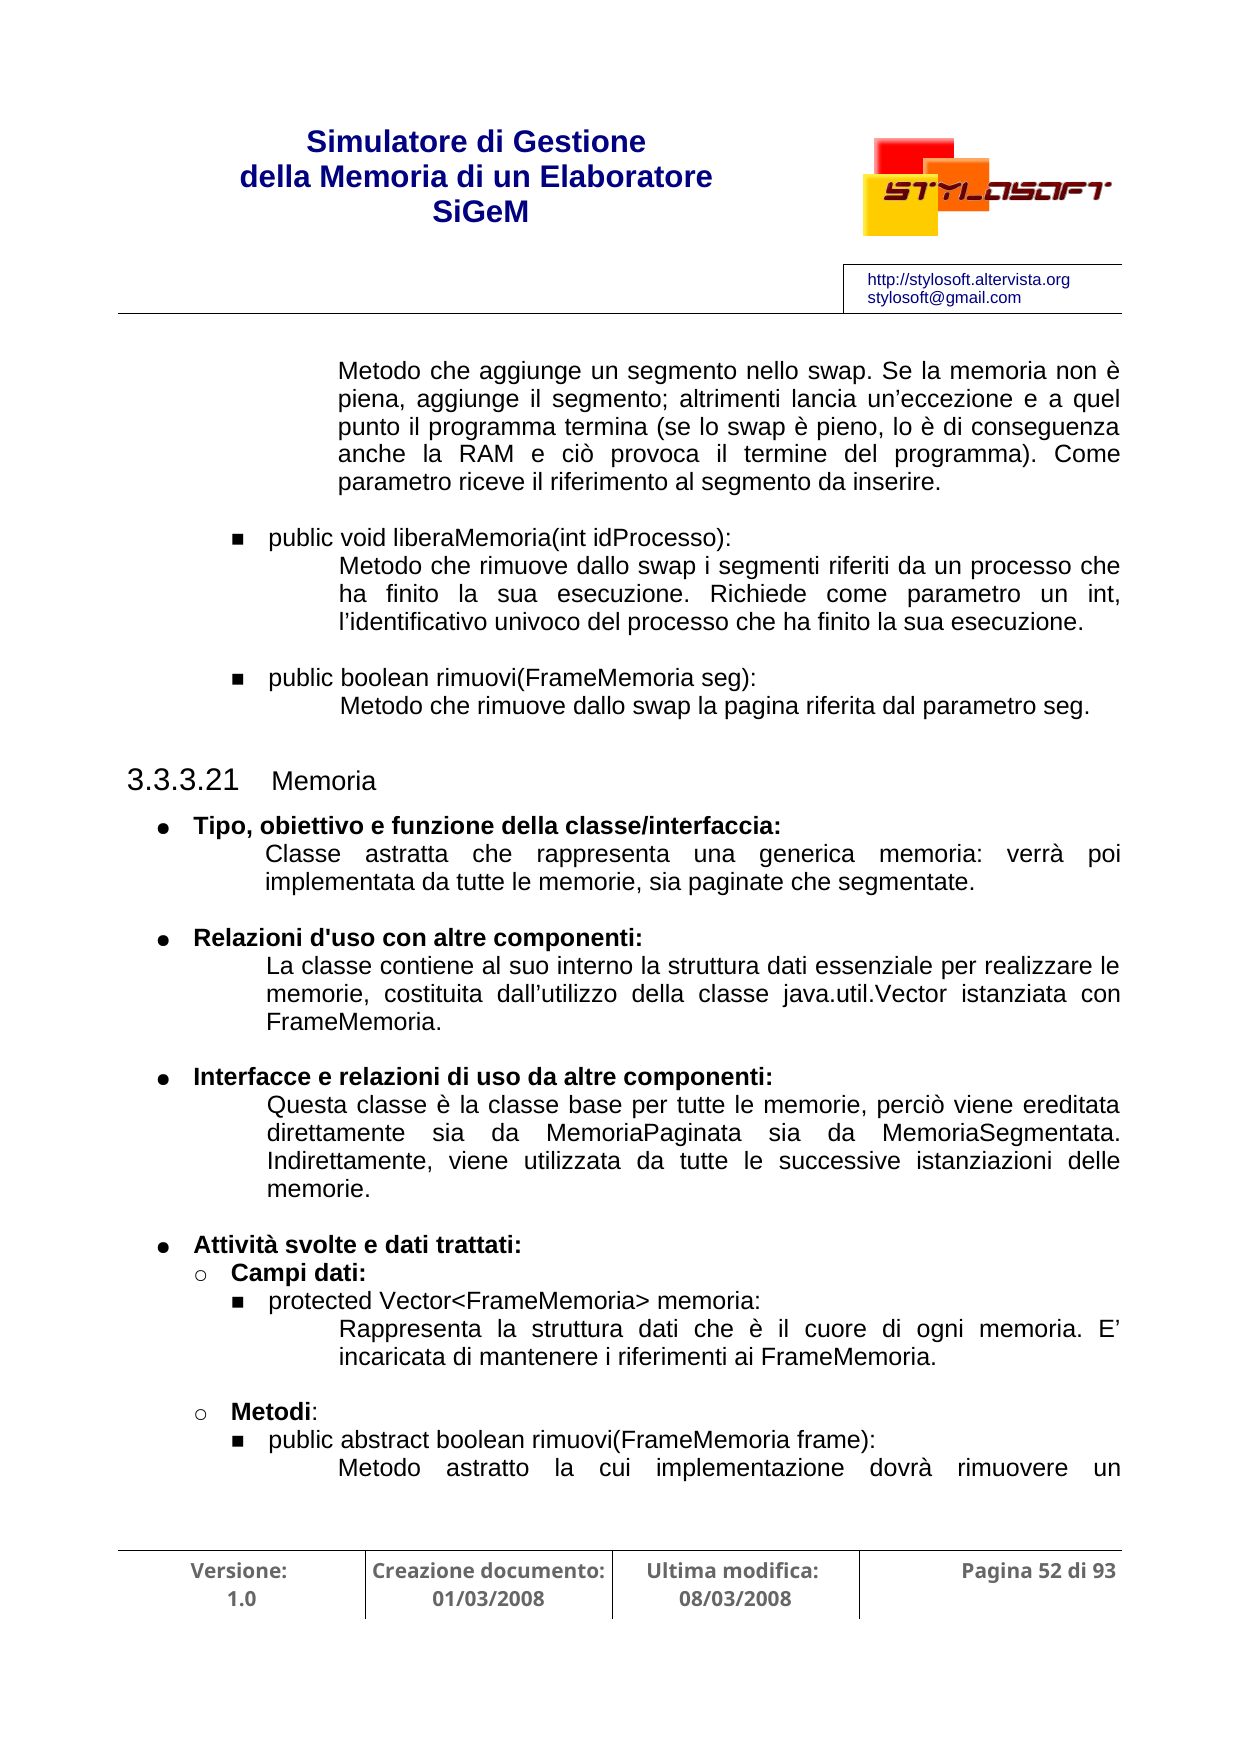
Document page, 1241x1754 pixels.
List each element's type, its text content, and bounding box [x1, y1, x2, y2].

text Metodo astratto la cui implementazione dovrà rimuovere un [338, 1454, 1122, 1482]
list Attività svolte e dati trattati: [156, 1231, 1122, 1258]
text Rappresenta la struttura dati che è il cuore di ogni memoria. E’ incaricata di mantenere i riferimenti ai FrameMemoria. [339, 1314, 1122, 1370]
list public void liberaMemoria(int idProcesso): [231, 524, 1122, 552]
list Tipo, obiettivo e funzione della classe/interfaccia: [156, 812, 1122, 840]
list Metodi: [193, 1398, 1122, 1426]
text Questa classe è la classe base per tutte le memorie, perciò viene ereditata direttamente sia da MemoriaPaginata sia da MemoriaSegmentata. Indirettamente, viene utilizzata da tutte le successive istanziazioni delle memorie. [267, 1091, 1122, 1203]
text Metodo che rimuove dallo swap i segmenti riferiti da un processo che ha finito la sua esecuzione. Richiede come parametro un int, l’identificativo univoco del processo che ha finito la sua esecuzione. [339, 552, 1122, 636]
text Classe astratta che rappresenta una generica memoria: verrà poi implementata da tutte le memorie, sia paginate che segmentate. [265, 840, 1122, 896]
list public boolean rimuovi(FrameMemoria seg): [231, 664, 1122, 692]
picture [848, 123, 1117, 247]
subtitle Memoria [118, 762, 1122, 797]
list protected Vector<FrameMemoria> memoria: [231, 1286, 1122, 1314]
list Interfacce e relazioni di uso da altre componenti: [156, 1063, 1122, 1091]
text La classe contiene al suo interno la struttura dati essenziale per realizzare le memorie, costituita dall’utilizzo della classe java.util.Vector istanziata con FrameMemoria. [266, 951, 1122, 1035]
list Relazioni d'uso con altre componenti: [156, 923, 1122, 951]
text Metodo che rimuove dallo swap la pagina riferita dal parametro seg. [339, 692, 1122, 719]
list public abstract boolean rimuovi(FrameMemoria frame): [231, 1426, 1122, 1454]
text Metodo che aggiunge un segmento nello swap. Se la memoria non è piena, aggiunge il segmento; altrimenti lancia un’eccezione e a quel punto il programma termina (se lo swap è pieno, lo è di conseguenza anche la RAM e ciò provoca il termine del programma). Come parametro riceve il riferimento al segmento da inserire. [338, 357, 1122, 496]
list Campi dati: [193, 1258, 1122, 1286]
